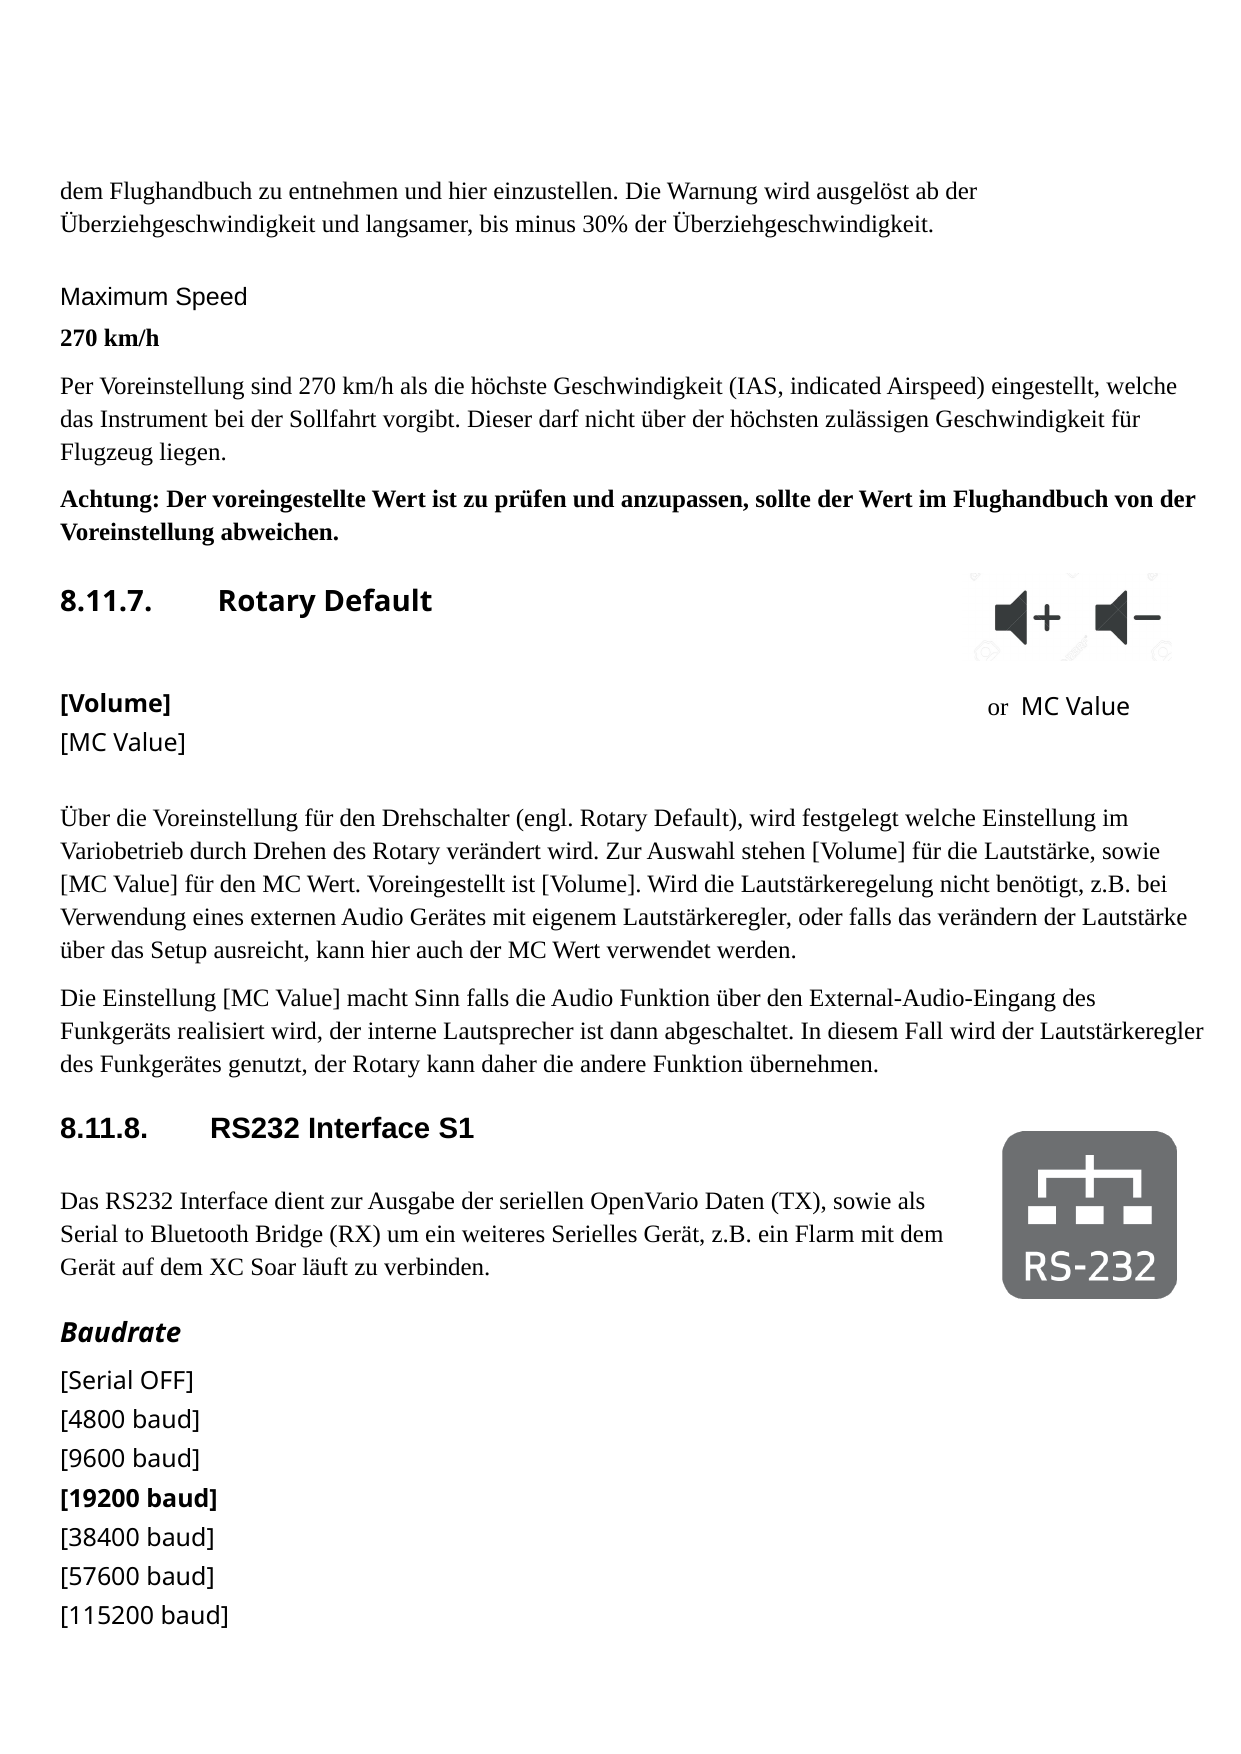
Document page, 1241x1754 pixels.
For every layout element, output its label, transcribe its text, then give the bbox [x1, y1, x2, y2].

subtitle Baudrate [60, 1312, 1207, 1350]
text Über die Voreinstellung für den Drehschalter (engl. Rotary Default), wird festgelegt welche Einstellung im Variobetrieb durch Drehen des Rotary verändert wird. Zur Auswahl stehen [Volume] für die Lautstärke, sowie [MC Value] für den MC Wert. Voreingestellt ist [Volume]. Wird die Lautstärkeregelung nicht benötigt, z.B. bei Verwendung eines externen Audio Gerätes mit eigenem Lautstärkeregler, oder falls das verändern der Lautstärke über das Setup ausreicht, kann hier auch der MC Wert verwendet werden. [60, 803, 1207, 964]
text Das RS232 Interface dient zur Ausgabe der seriellen OpenVario Daten (TX), sowie als Serial to Bluetooth Bridge (RX) um ein weiteres Serielles Gerät, z.B. ein Flarm mit dem Gerät auf dem XC Soar läuft zu verbinden. [60, 1186, 996, 1281]
text [Volume] [60, 686, 1207, 720]
text [38400 baud] [60, 1519, 1207, 1553]
text 270 km/h [60, 323, 1207, 352]
text [Serial OFF] [60, 1363, 1207, 1397]
text [9600 baud] [60, 1441, 1207, 1475]
text [19200 baud] [60, 1480, 1207, 1514]
text [115200 baud] [60, 1598, 1207, 1632]
text dem Flughandbuch zu entnehmen und hier einzustellen. Die Warnung wird ausgelöst ab der Überziehgeschwindigkeit und langsamer, bis minus 30% der Überziehgeschwindigkeit. [60, 176, 1207, 238]
subtitle Rotary Default [60, 580, 961, 620]
picture [996, 1131, 1183, 1299]
subtitle [1172, 580, 1207, 620]
subtitle RS232 Interface S1 [60, 1111, 1207, 1145]
picture [961, 573, 1172, 661]
subtitle Maximum Speed [60, 282, 1207, 311]
text [4800 baud] [60, 1402, 1207, 1436]
text [MC Value] [60, 725, 1207, 759]
text Die Einstellung [MC Value] macht Sinn falls die Audio Funktion über den External-Audio-Eingang des Funkgeräts realisiert wird, der interne Lautsprecher ist dann abgeschaltet. In diesem Fall wird der Lautstärkeregler des Funkgerätes genutzt, der Rotary kann daher die andere Funktion übernehmen. [60, 983, 1207, 1078]
text Per Voreinstellung sind 270 km/h als die höchste Geschwindigkeit (IAS, indicated Airspeed) eingestellt, welche das Instrument bei der Sollfahrt vorgibt. Dieser darf nicht über der höchsten zulässigen Geschwindigkeit für Flugzeug liegen. [60, 371, 1207, 466]
text Achtung: Der voreingestellte Wert ist zu prüfen und anzupassen, sollte der Wert im Flughandbuch von der Voreinstellung abweichen. [60, 484, 1207, 546]
text [57600 baud] [60, 1558, 1207, 1593]
